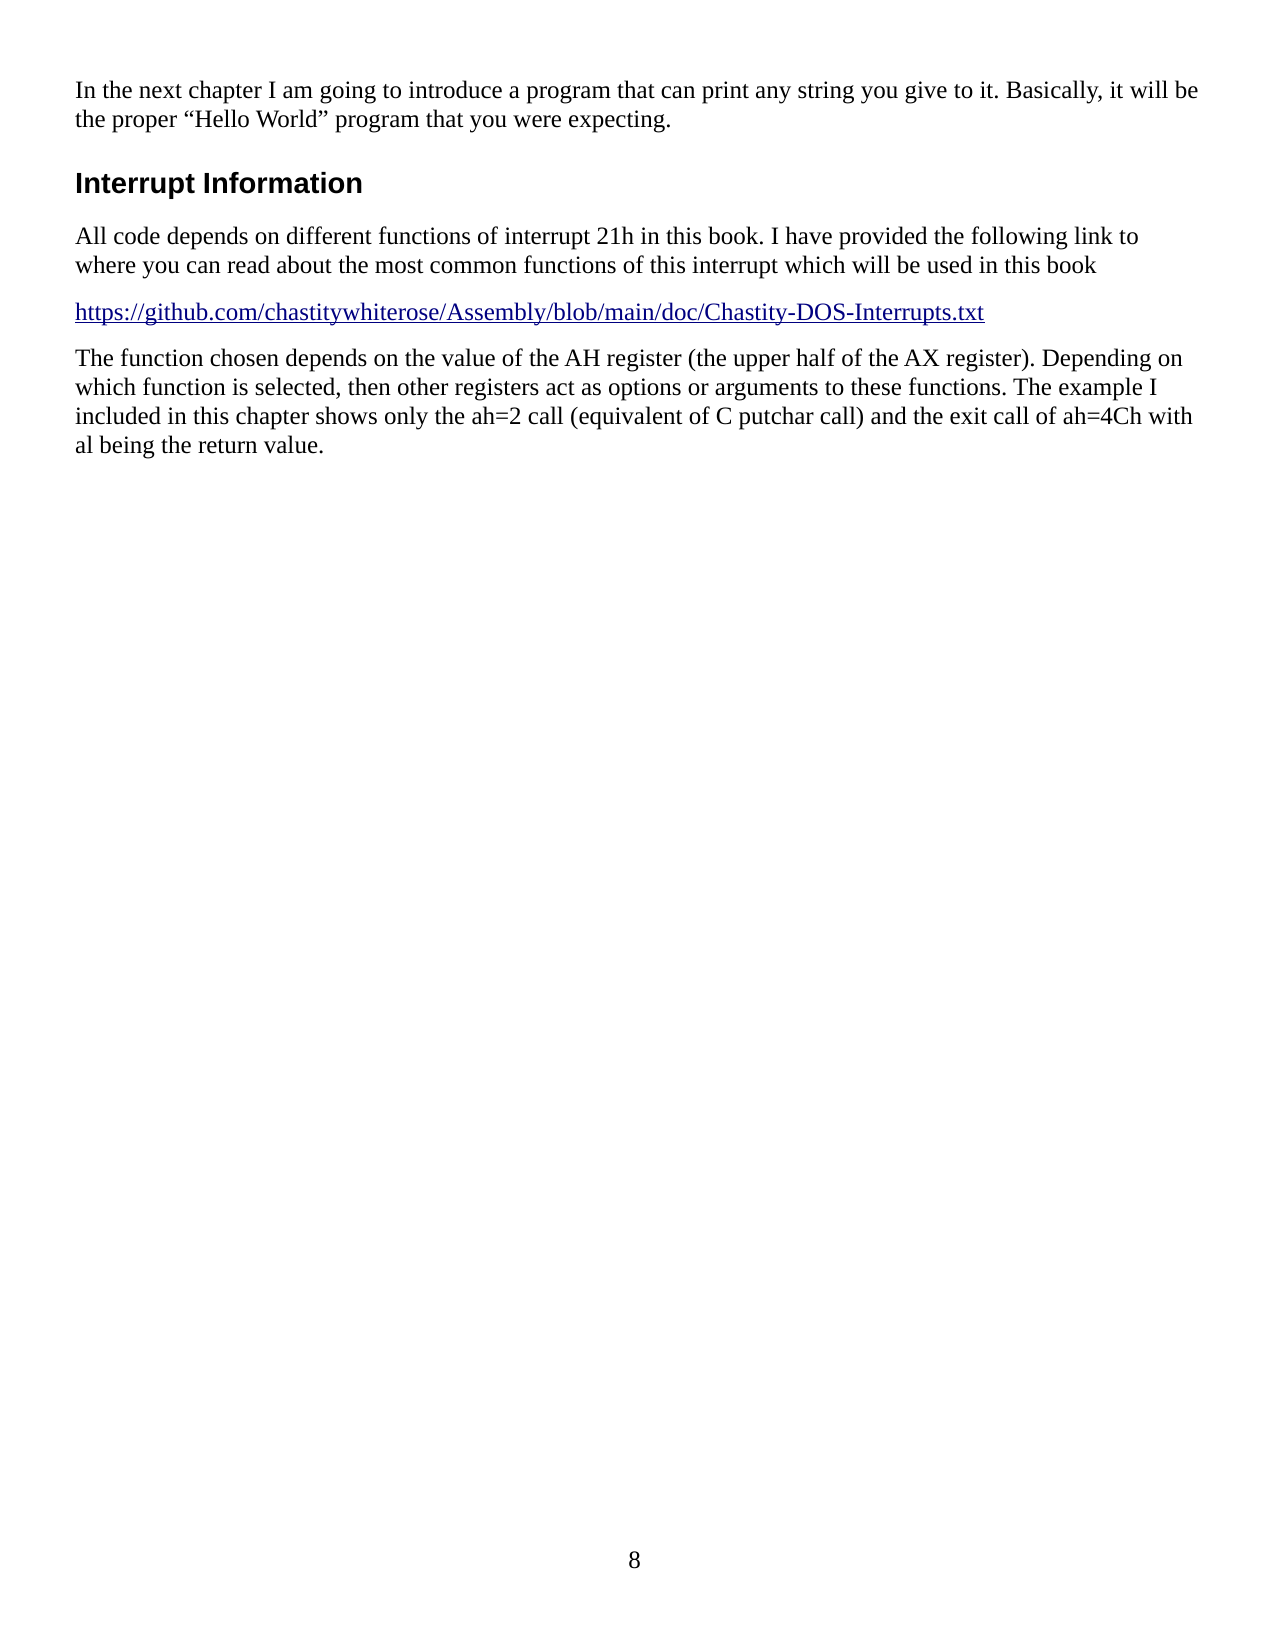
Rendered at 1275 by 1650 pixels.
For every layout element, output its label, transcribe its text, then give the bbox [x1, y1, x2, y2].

subtitle Interrupt Information [75, 166, 1200, 200]
text https://github.com/chastitywhiterose/Assembly/blob/main/doc/Chastity-DOS-Interrupts.txt [75, 297, 1200, 326]
text In the next chapter I am going to introduce a program that can print any string you give to it. Basically, it will be the proper “Hello World” program that you were expecting. [75, 75, 1200, 132]
text The function chosen depends on the value of the AH register (the upper half of the AX register). Depending on which function is selected, then other registers act as options or arguments to these functions. The example I included in this chapter shows only the ah=2 call (equivalent of C putchar call) and the exit call of ah=4Ch with al being the return value. [75, 343, 1200, 458]
text All code depends on different functions of interrupt 21h in this book. I have provided the following link to where you can read about the most common functions of this interrupt which will be used in this book [75, 221, 1200, 279]
